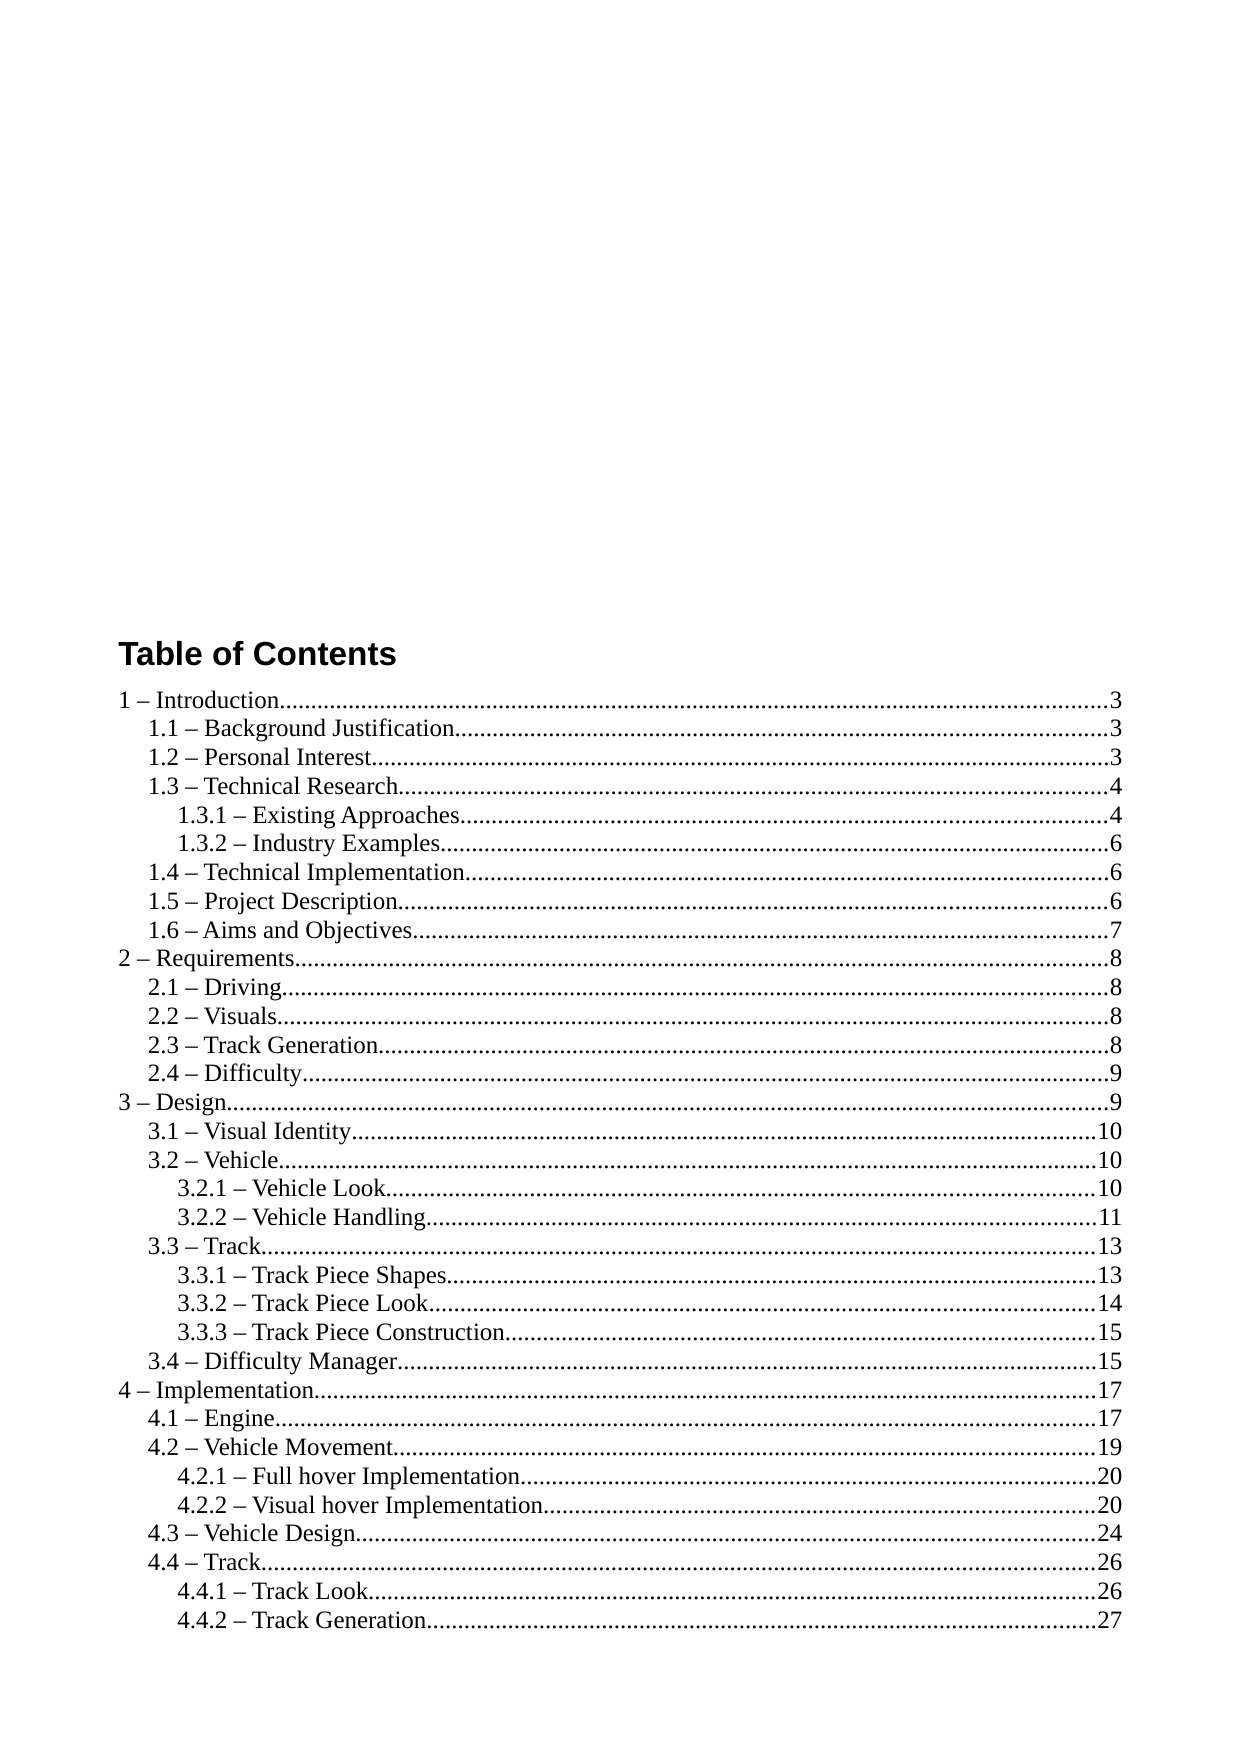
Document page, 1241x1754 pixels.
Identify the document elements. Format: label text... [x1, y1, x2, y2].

text 3.2 – Vehicle 10 [148, 1145, 1122, 1173]
text 1.3 – Technical Research 4 [148, 771, 1122, 800]
text 3 – Design 9 [118, 1087, 1122, 1116]
text 2.2 – Visuals 8 [148, 1001, 1122, 1030]
text 4.3 – Vehicle Design 24 [148, 1518, 1122, 1547]
text 4.1 – Engine 17 [148, 1403, 1122, 1432]
text 3.2.2 – Vehicle Handling 11 [177, 1202, 1122, 1231]
text 1.4 – Technical Implementation 6 [148, 857, 1122, 886]
text 4 – Implementation 17 [118, 1375, 1122, 1403]
text 3.1 – Visual Identity 10 [148, 1116, 1122, 1145]
text 1.6 – Aims and Objectives 7 [148, 915, 1122, 943]
text 1.2 – Personal Interest 3 [148, 742, 1122, 771]
text 4.4.2 – Track Generation 27 [177, 1605, 1122, 1633]
text 1.1 – Background Justification 3 [148, 713, 1122, 742]
text 3.3 – Track 13 [148, 1231, 1122, 1260]
text 1.3.2 – Industry Examples 6 [177, 828, 1122, 857]
text 4.2 – Vehicle Movement 19 [148, 1432, 1122, 1461]
text 1.3.1 – Existing Approaches 4 [177, 800, 1122, 828]
text 3.4 – Difficulty Manager 15 [148, 1346, 1122, 1375]
text 3.3.1 – Track Piece Shapes 13 [177, 1260, 1122, 1288]
text 2.4 – Difficulty 9 [148, 1058, 1122, 1087]
text 1 – Introduction 3 [118, 685, 1122, 713]
subtitle Table of Contents [118, 634, 1122, 672]
text 4.2.1 – Full hover Implementation 20 [177, 1461, 1122, 1490]
text 2.1 – Driving 8 [148, 972, 1122, 1001]
text 4.2.2 – Visual hover Implementation 20 [177, 1490, 1122, 1518]
text 3.3.3 – Track Piece Construction 15 [177, 1317, 1122, 1346]
text 1.5 – Project Description 6 [148, 886, 1122, 915]
text 3.3.2 – Track Piece Look 14 [177, 1288, 1122, 1317]
text 4.4.1 – Track Look 26 [177, 1576, 1122, 1605]
text 2.3 – Track Generation 8 [148, 1030, 1122, 1058]
text 4.4 – Track 26 [148, 1547, 1122, 1576]
text 3.2.1 – Vehicle Look 10 [177, 1173, 1122, 1202]
text 2 – Requirements 8 [118, 943, 1122, 972]
